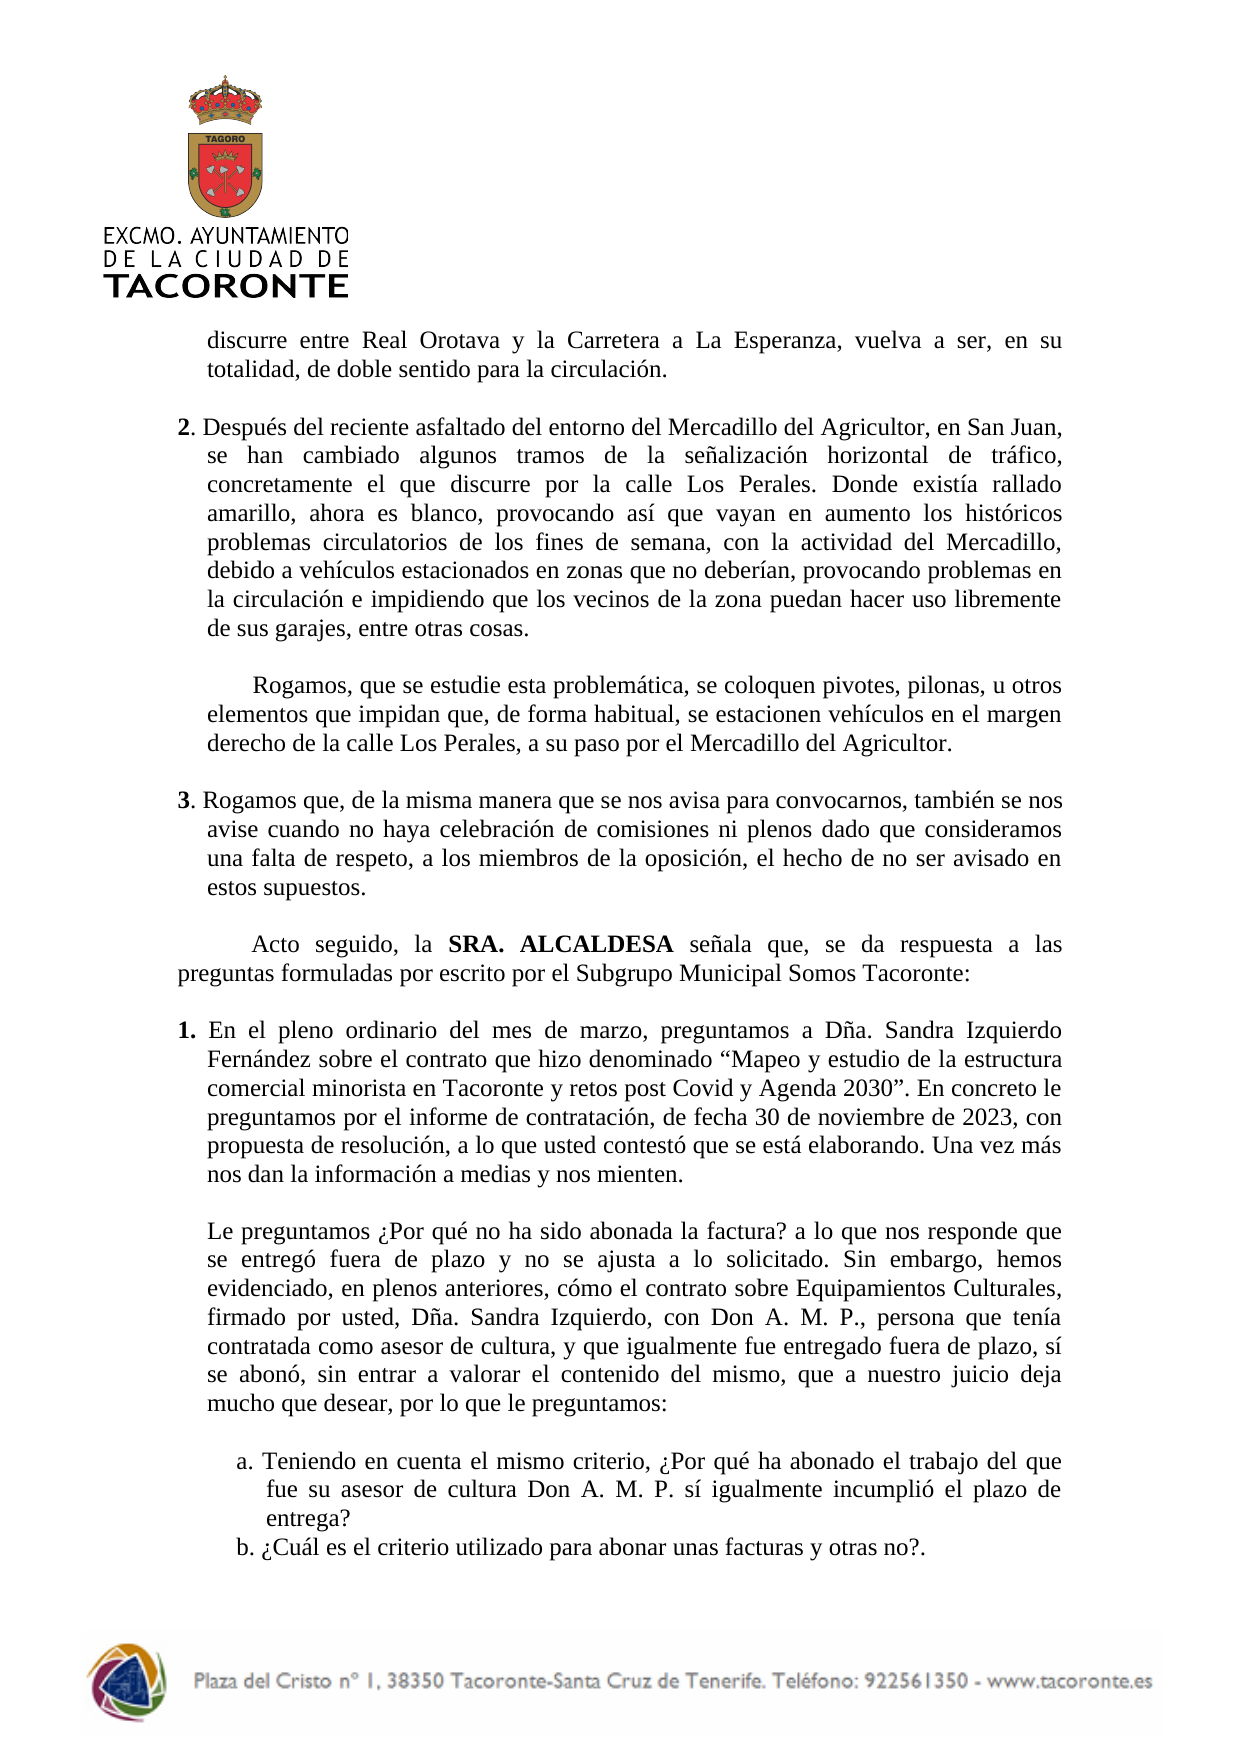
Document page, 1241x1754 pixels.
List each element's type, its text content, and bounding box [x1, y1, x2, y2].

text Acto seguido, la SRA. ALCALDESA señala que, se da respuesta a las preguntas formuladas por escrito por el Subgrupo Municipal Somos Tacoronte: [177, 929, 1063, 987]
text Rogamos, que se estudie esta problemática, se coloquen pivotes, pilonas, u otros elementos que impidan que, de forma habitual, se estacionen vehículos en el margen derecho de la calle Los Perales, a su paso por el Mercadillo del Agricultor. [207, 670, 1063, 757]
text discurre entre Real Orotava y la Carretera a La Esperanza, vuelva a ser, en su totalidad, de doble sentido para la circulación. [177, 325, 1063, 383]
text b. ¿Cuál es el criterio utilizado para abonar unas facturas y otras no?. [236, 1532, 1063, 1561]
picture [103, 75, 348, 298]
picture [80, 1630, 1163, 1737]
text a. Teniendo en cuenta el mismo criterio, ¿Por qué ha abonado el trabajo del que fue su asesor de cultura Don A. M. P. sí igualmente incumplió el plazo de entrega? [236, 1446, 1063, 1532]
text 2. Después del reciente asfaltado del entorno del Mercadillo del Agricultor, en San Juan, se han cambiado algunos tramos de la señalización horizontal de tráfico, concretamente el que discurre por la calle Los Perales. Donde existía rallado amarillo, ahora es blanco, provocando así que vayan en aumento los históricos problemas circulatorios de los fines de semana, con la actividad del Mercadillo, debido a vehículos estacionados en zonas que no deberían, provocando problemas en la circulación e impidiendo que los vecinos de la zona puedan hacer uso libremente de sus garajes, entre otras cosas. [177, 412, 1063, 642]
text 1. En el pleno ordinario del mes de marzo, preguntamos a Dña. Sandra Izquierdo Fernández sobre el contrato que hizo denominado “Mapeo y estudio de la estructura comercial minorista en Tacoronte y retos post Covid y Agenda 2030”. En concreto le preguntamos por el informe de contratación, de fecha 30 de noviembre de 2023, con propuesta de resolución, a lo que usted contestó que se está elaborando. Una vez más nos dan la información a medias y nos mienten. [177, 1015, 1063, 1188]
text 3. Rogamos que, de la misma manera que se nos avisa para convocarnos, también se nos avise cuando no haya celebración de comisiones ni plenos dado que consideramos una falta de respeto, a los miembros de la oposición, el hecho de no ser avisado en estos supuestos. [177, 785, 1063, 900]
text Le preguntamos ¿Por qué no ha sido abonada la factura? a lo que nos responde que se entregó fuera de plazo y no se ajusta a lo solicitado. Sin embargo, hemos evidenciado, en plenos anteriores, cómo el contrato sobre Equipamientos Culturales, firmado por usted, Dña. Sandra Izquierdo, con Don A. M. P., persona que tenía contratada como asesor de cultura, y que igualmente fue entregado fuera de plazo, sí se abonó, sin entrar a valorar el contenido del mismo, que a nuestro juicio deja mucho que desear, por lo que le preguntamos: [207, 1216, 1063, 1417]
